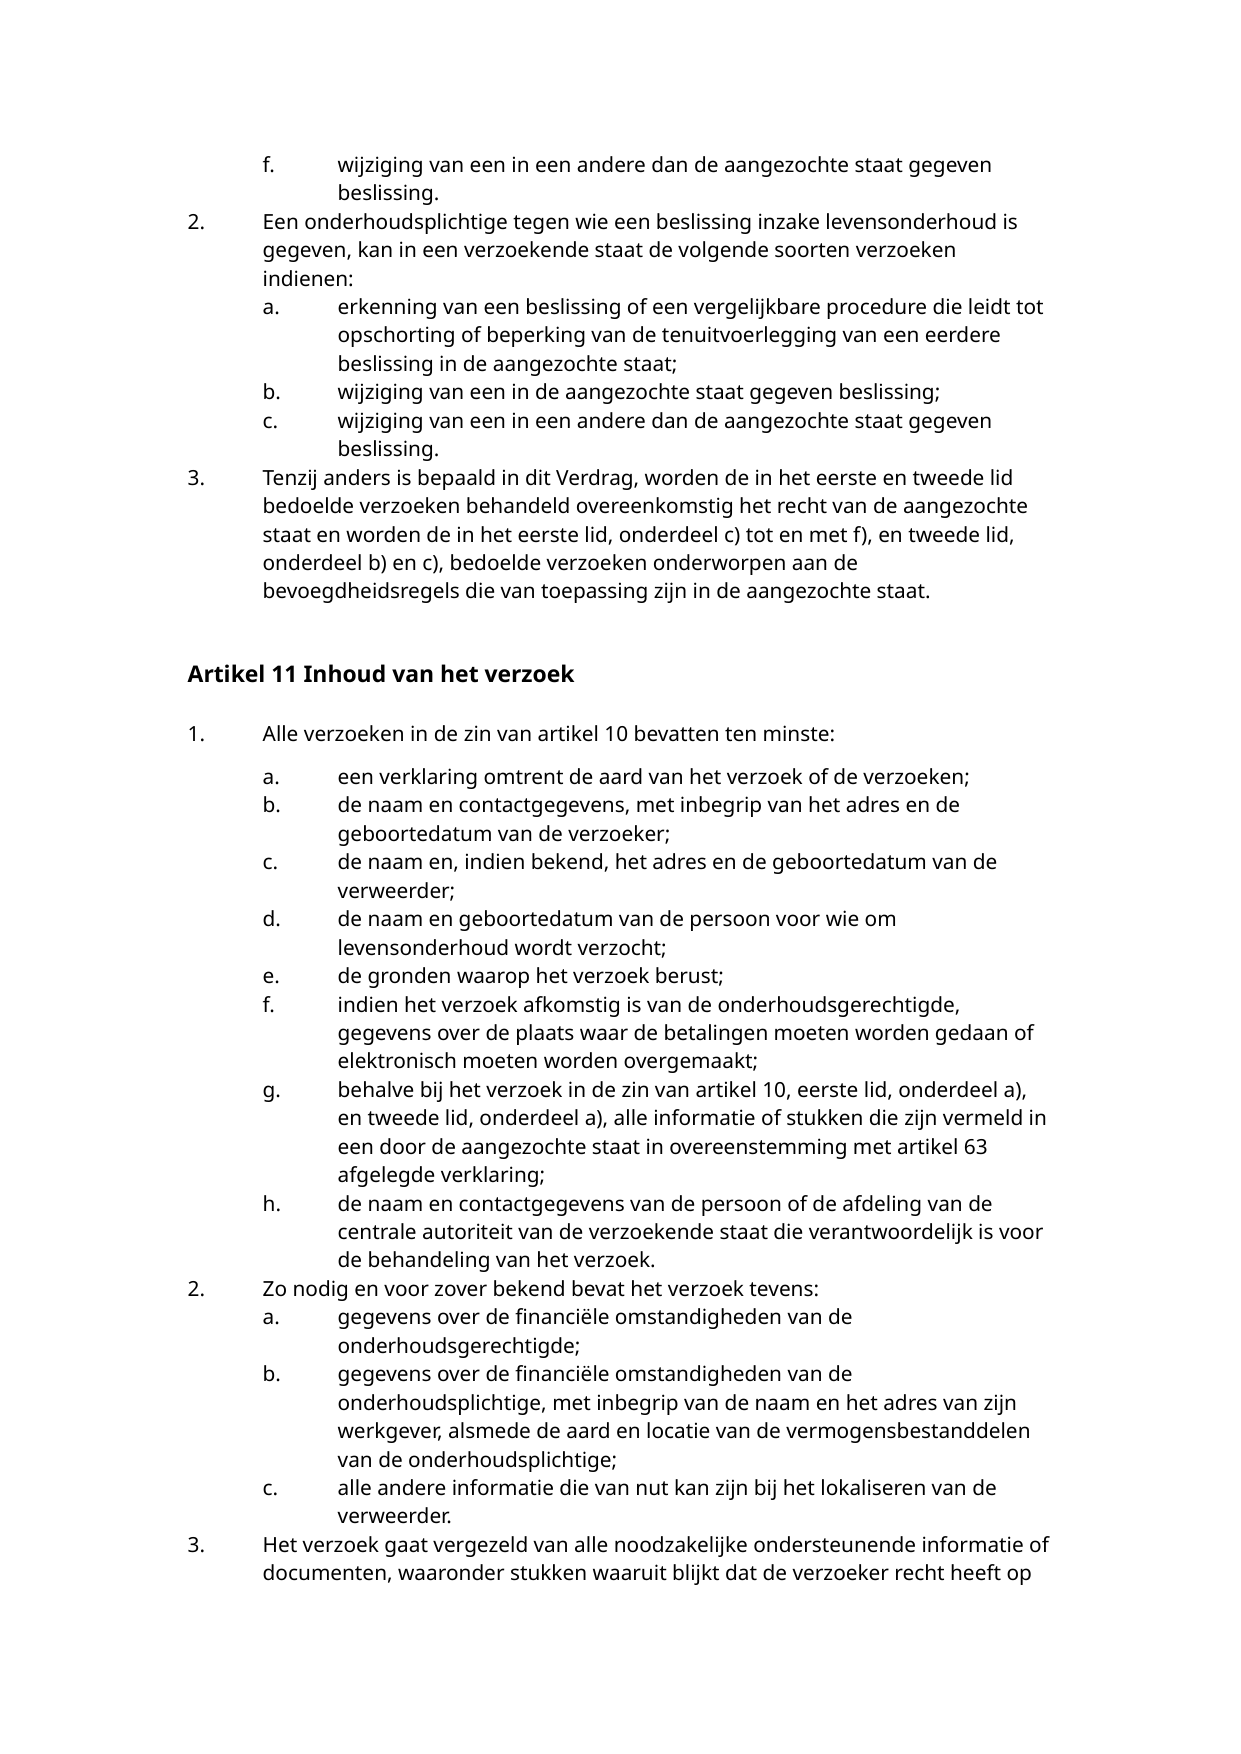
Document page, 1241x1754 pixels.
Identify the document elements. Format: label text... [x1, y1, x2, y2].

list de naam en contactgegevens van de persoon of de afdeling van de centrale autoriteit van de verzoekende staat die verantwoordelijk is voor de behandeling van het verzoek. [262, 1189, 1053, 1274]
list alle andere informatie die van nut kan zijn bij het lokaliseren van de verweerder. [262, 1473, 1053, 1530]
list de naam en, indien bekend, het adres en de geboortedatum van de verweerder; [262, 847, 1053, 904]
list een verklaring omtrent de aard van het verzoek of de verzoeken; [262, 762, 1053, 791]
list Alle verzoeken in de zin van artikel 10 bevatten ten minste: [187, 719, 1053, 747]
list indien het verzoek afkomstig is van de onderhoudsgerechtigde, gegevens over de plaats waar de betalingen moeten worden gedaan of elektronisch moeten worden overgemaakt; [262, 990, 1053, 1075]
list wijziging van een in de aangezochte staat gegeven beslissing; [262, 377, 1053, 406]
list de naam en contactgegevens, met inbegrip van het adres en de geboortedatum van de verzoeker; [262, 791, 1053, 847]
list wijziging van een in een andere dan de aangezochte staat gegeven beslissing. [262, 406, 1053, 463]
list Het verzoek gaat vergezeld van alle noodzakelijke ondersteunende informatie of documenten, waaronder stukken waaruit blijkt dat de verzoeker recht heeft op [187, 1530, 1053, 1587]
list erkenning van een beslissing of een vergelijkbare procedure die leidt tot opschorting of beperking van de tenuitvoerlegging van een eerdere beslissing in de aangezochte staat; [262, 292, 1053, 377]
list Tenzij anders is bepaald in dit Verdrag, worden de in het eerste en tweede lid bedoelde verzoeken behandeld overeenkomstig het recht van de aangezochte staat en worden de in het eerste lid, onderdeel c) tot en met f), en tweede lid, onderdeel b) en c), bedoelde verzoeken onderworpen aan de bevoegdheidsregels die van toepassing zijn in de aangezochte staat. [187, 463, 1053, 605]
list Een onderhoudsplichtige tegen wie een beslissing inzake levensonderhoud is gegeven, kan in een verzoekende staat de volgende soorten verzoeken indienen: [187, 207, 1053, 292]
list de gronden waarop het verzoek berust; [262, 961, 1053, 990]
list gegevens over de financiële omstandigheden van de onderhoudsgerechtigde; [262, 1302, 1053, 1359]
list Zo nodig en voor zover bekend bevat het verzoek tevens: [187, 1274, 1053, 1302]
list wijziging van een in een andere dan de aangezochte staat gegeven beslissing. [262, 150, 1053, 207]
list behalve bij het verzoek in de zin van artikel 10, eerste lid, onderdeel a), en tweede lid, onderdeel a), alle informatie of stukken die zijn vermeld in een door de aangezochte staat in overeenstemming met artikel 63 afgelegde verklaring; [262, 1075, 1053, 1189]
subtitle Artikel 11 Inhoud van het verzoek [187, 657, 1053, 689]
list de naam en geboortedatum van de persoon voor wie om levensonderhoud wordt verzocht; [262, 904, 1053, 961]
list gegevens over de financiële omstandigheden van de onderhoudsplichtige, met inbegrip van de naam en het adres van zijn werkgever, alsmede de aard en locatie van de vermogensbestanddelen van de onderhoudsplichtige; [262, 1359, 1053, 1473]
